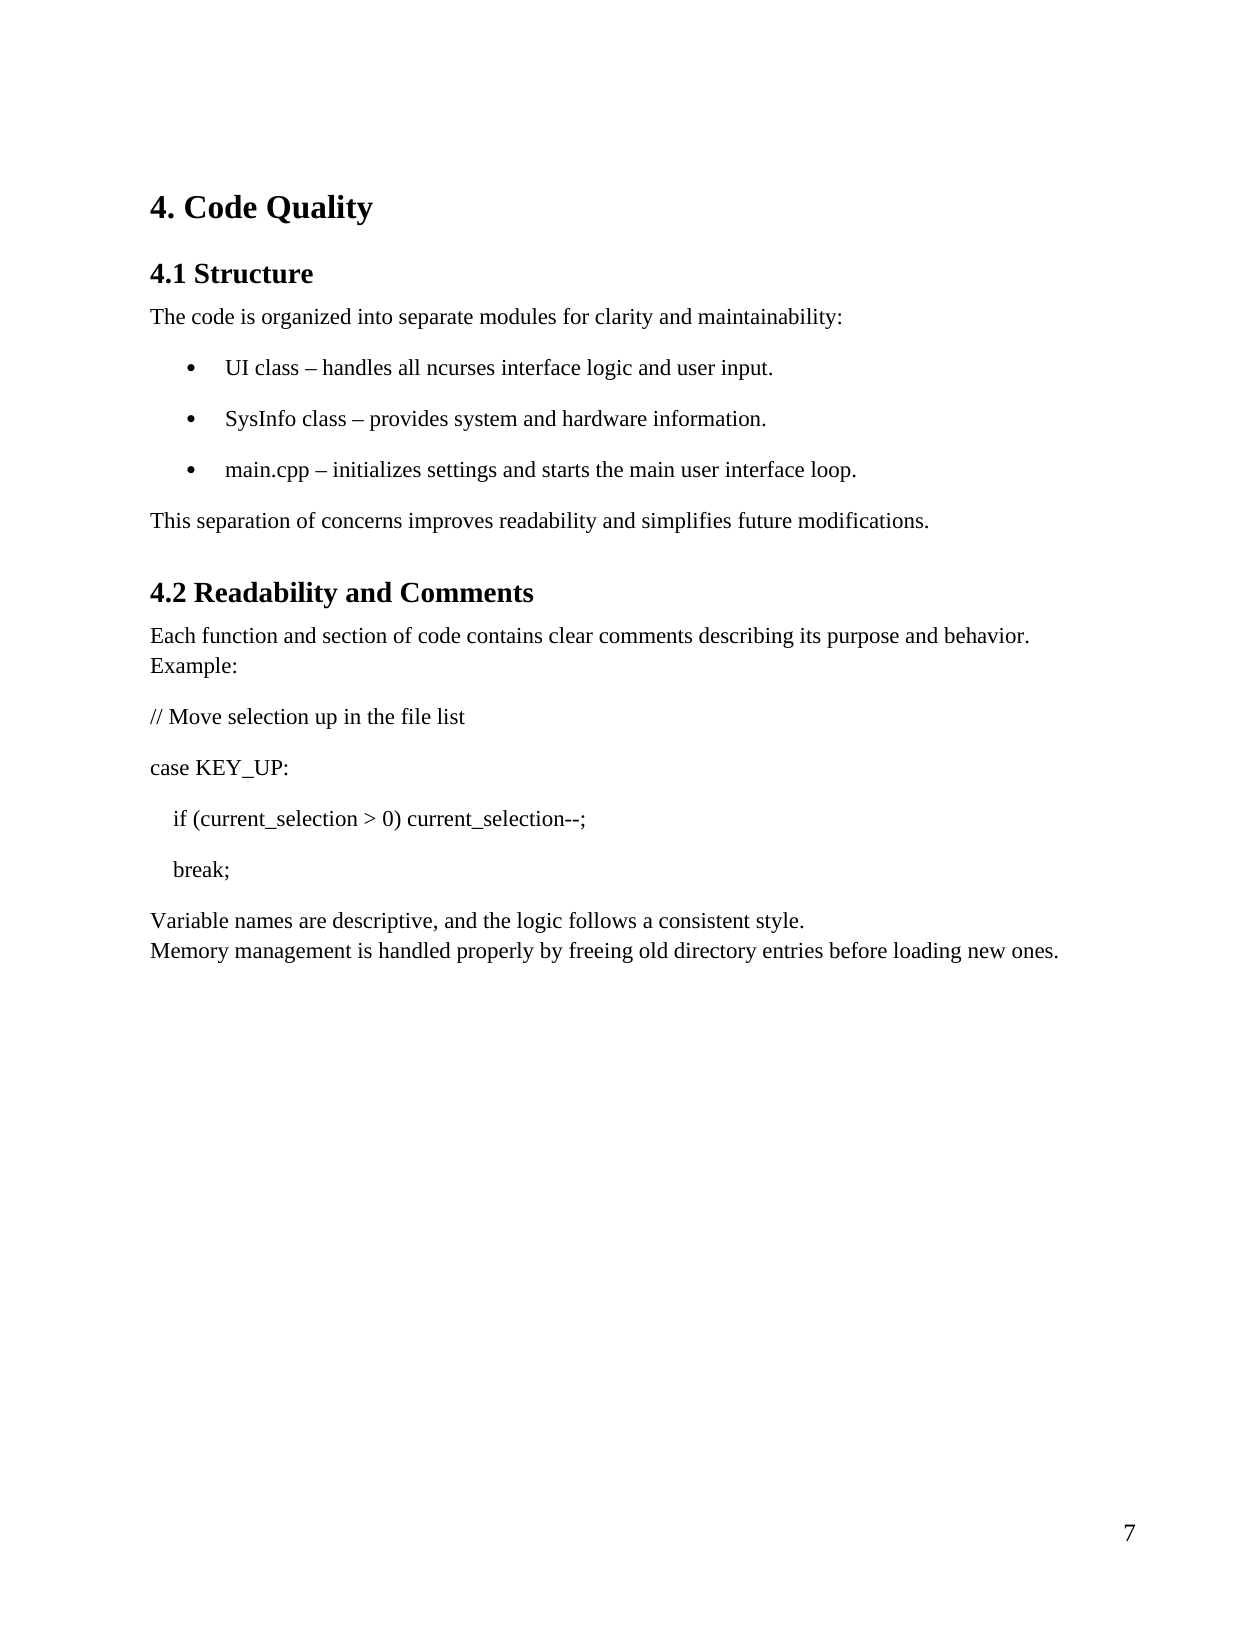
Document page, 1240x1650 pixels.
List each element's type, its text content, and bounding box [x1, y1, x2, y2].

list UI class – handles all ncurses interface logic and user input. [187, 354, 1135, 380]
text This separation of concerns improves readability and simplifies future modifications. [150, 507, 1135, 533]
text if (current_selection > 0) current_selection--; [150, 805, 1135, 831]
subtitle 4.1 Structure [150, 256, 1135, 289]
subtitle 4. Code Quality [150, 187, 1135, 225]
list main.cpp – initializes settings and starts the main user interface loop. [187, 456, 1135, 482]
list SysInfo class – provides system and hardware information. [187, 405, 1135, 431]
text Variable names are descriptive, and the logic follows a consistent style. Memory management is handled properly by freeing old directory entries before loading new ones. [150, 907, 1135, 964]
text The code is organized into separate modules for clarity and maintainability: [150, 303, 1135, 329]
text // Move selection up in the file list [150, 703, 1135, 729]
subtitle 4.2 Readability and Comments [150, 575, 1135, 608]
text case KEY_UP: [150, 754, 1135, 780]
text Each function and section of code contains clear comments describing its purpose and behavior. Example: [150, 622, 1135, 678]
text break; [150, 856, 1135, 882]
